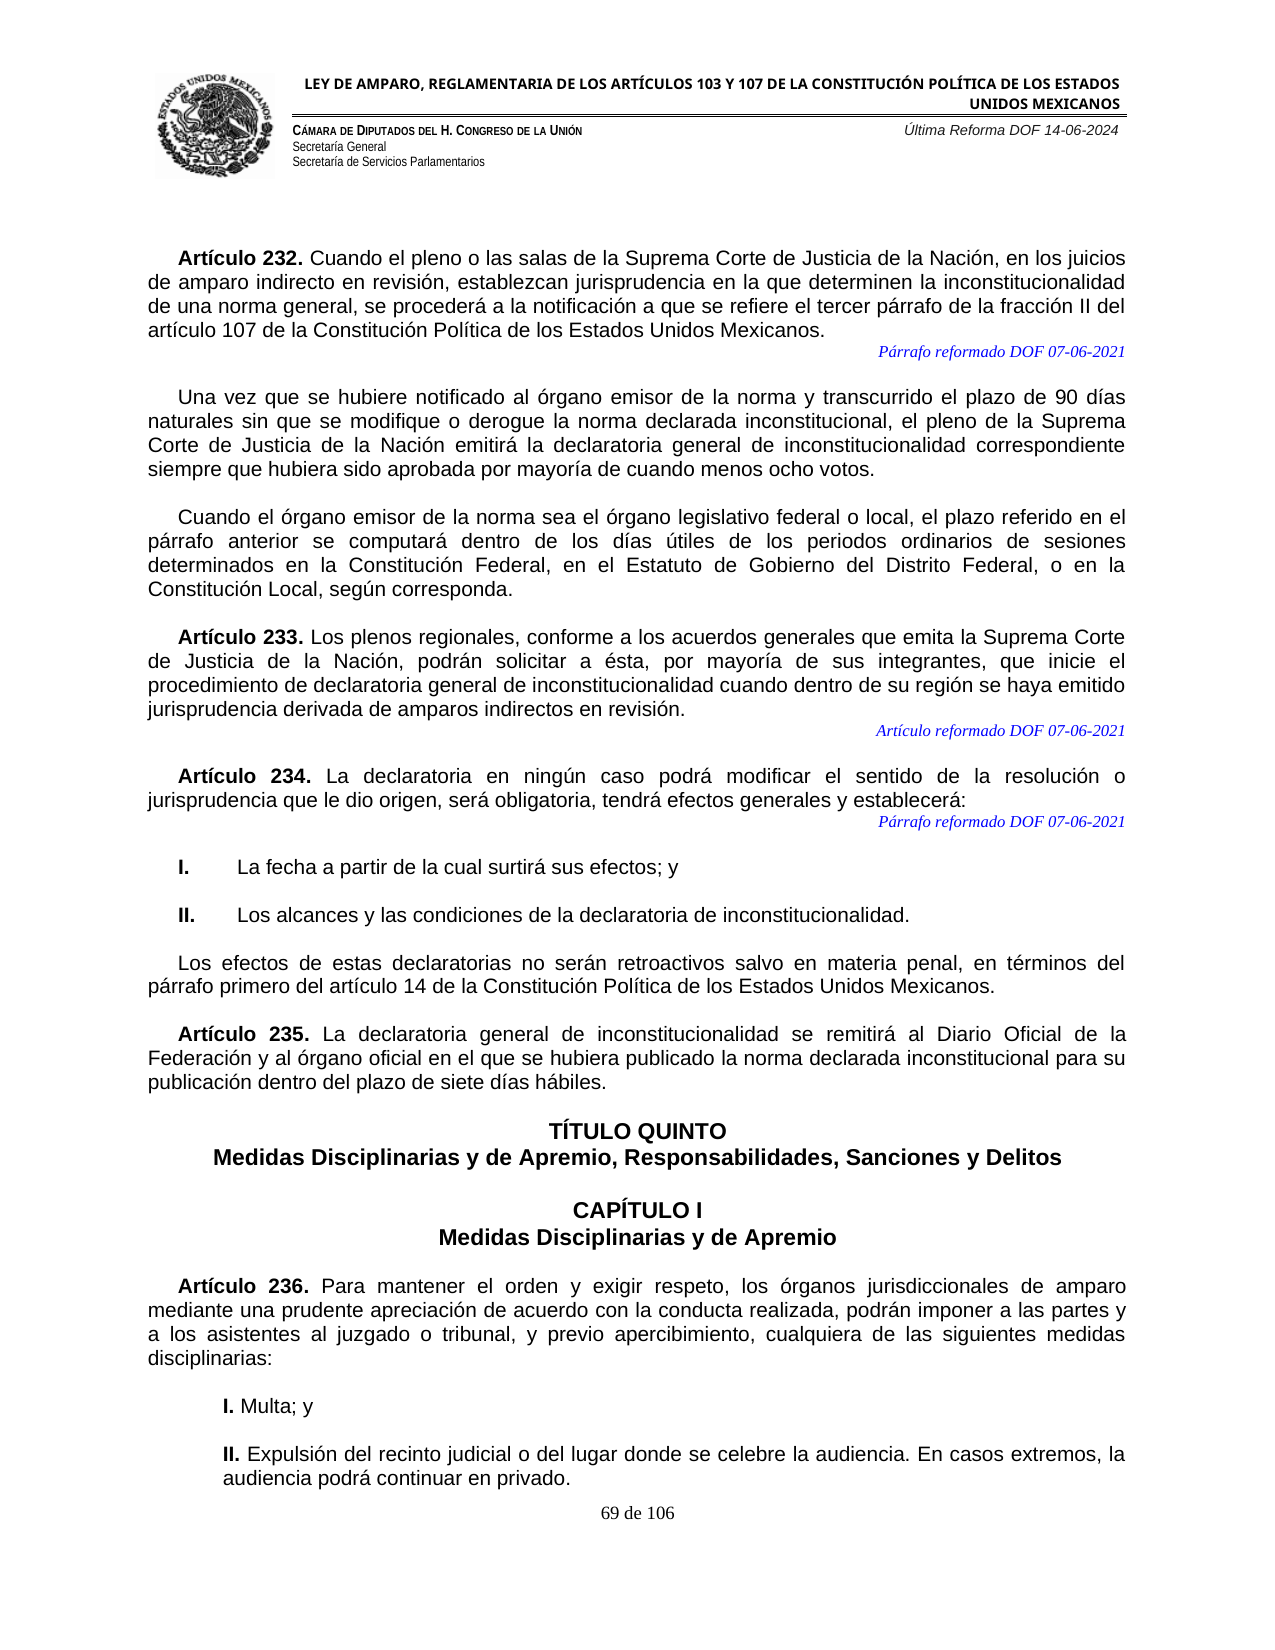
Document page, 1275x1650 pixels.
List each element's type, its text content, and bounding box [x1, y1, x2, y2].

text Los efectos de estas declaratorias no serán retroactivos salvo en materia penal, en términos del párrafo primero del artículo 14 de la Constitución Política de los Estados Unidos Mexicanos. [148, 950, 1127, 998]
text Artículo 236. Para mantener el orden y exigir respeto, los órganos jurisdiccionales de amparo mediante una prudente apreciación de acuerdo con la conducta realizada, podrán imponer a las partes y a los asistentes al juzgado o tribunal, y previo apercibimiento, cualquiera de las siguientes medidas disciplinarias: [148, 1274, 1127, 1369]
text Párrafo reformado DOF 07-06-2021 [148, 342, 1127, 361]
text Artículo 233. Los plenos regionales, conforme a los acuerdos generales que emita la Suprema Corte de Justicia de la Nación, podrán solicitar a ésta, por mayoría de sus integrantes, que inicie el procedimiento de declaratoria general de inconstitucionalidad cuando dentro de su región se haya emitido jurisprudencia derivada de amparos indirectos en revisión. [148, 624, 1127, 720]
text II. Los alcances y las condiciones de la declaratoria de inconstitucionalidad. [178, 902, 1127, 926]
text Párrafo reformado DOF 07-06-2021 [148, 811, 1127, 831]
text Medidas Disciplinarias y de Apremio, Responsabilidades, Sanciones y Delitos [148, 1144, 1127, 1171]
text Medidas Disciplinarias y de Apremio [148, 1223, 1127, 1250]
text I. Multa; y [223, 1393, 1127, 1417]
text Una vez que se hubiere notificado al órgano emisor de la norma y transcurrido el plazo de 90 días naturales sin que se modifique o derogue la norma declarada inconstitucional, el pleno de la Suprema Corte de Justicia de la Nación emitirá la declaratoria general de inconstitucionalidad correspondiente siempre que hubiera sido aprobada por mayoría de cuando menos ocho votos. [148, 385, 1127, 481]
text Cuando el órgano emisor de la norma sea el órgano legislativo federal o local, el plazo referido en el párrafo anterior se computará dentro de los días útiles de los periodos ordinarios de sesiones determinados en la Constitución Federal, en el Estatuto de Gobierno del Distrito Federal, o en la Constitución Local, según corresponda. [148, 505, 1127, 601]
text CAPÍTULO I [148, 1197, 1127, 1223]
text TÍTULO QUINTO [148, 1118, 1127, 1144]
text Artículo 234. La declaratoria en ningún caso podrá modificar el sentido de la resolución o jurisprudencia que le dio origen, será obligatoria, tendrá efectos generales y establecerá: [148, 763, 1127, 811]
text Artículo 235. La declaratoria general de inconstitucionalidad se remitirá al Diario Oficial de la Federación y al órgano oficial en el que se hubiera publicado la norma declarada inconstitucional para su publicación dentro del plazo de siete días hábiles. [148, 1022, 1127, 1094]
text Artículo 232. Cuando el pleno o las salas de la Suprema Corte de Justicia de la Nación, en los juicios de amparo indirecto en revisión, establezcan jurisprudencia en la que determinen la inconstitucionalidad de una norma general, se procederá a la notificación a que se refiere el tercer párrafo de la fracción II del artículo 107 de la Constitución Política de los Estados Unidos Mexicanos. [148, 246, 1127, 342]
text II. Expulsión del recinto judicial o del lugar donde se celebre la audiencia. En casos extremos, la audiencia podrá continuar en privado. [223, 1441, 1127, 1489]
text Artículo reformado DOF 07-06-2021 [148, 720, 1127, 739]
text I. La fecha a partir de la cual surtirá sus efectos; y [178, 854, 1127, 878]
